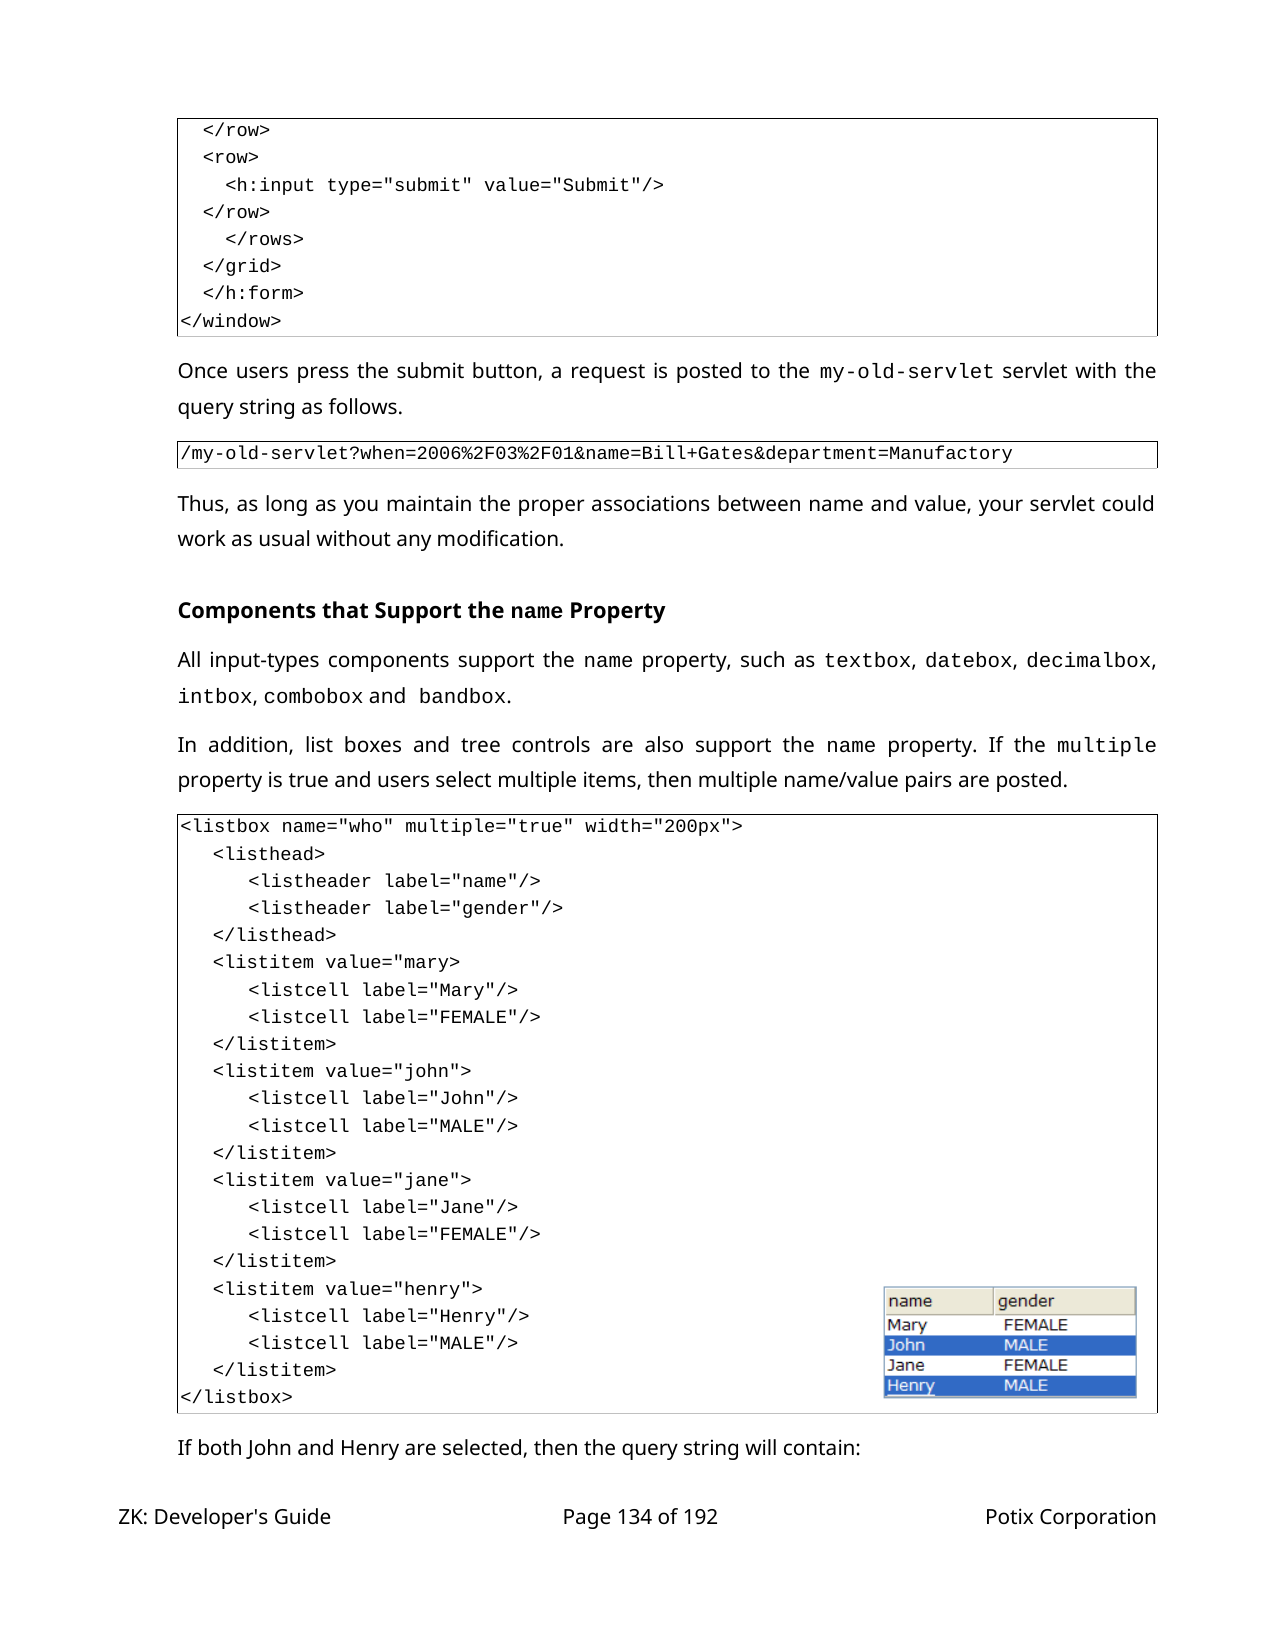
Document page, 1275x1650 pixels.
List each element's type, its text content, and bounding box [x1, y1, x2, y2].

text If both John and Henry are selected, then the query string will contain: [177, 1433, 1157, 1461]
text <listcell label="MALE"/> [178, 1113, 1157, 1138]
text </listitem> [178, 1249, 1157, 1274]
text </rows> [178, 227, 1157, 251]
subtitle Components that Support the name Property [177, 594, 1157, 625]
text <listcell label="Henry"/> [178, 1304, 880, 1328]
text <listitem value="john"> [178, 1059, 1157, 1083]
text <listcell label="Jane"/> [178, 1195, 1157, 1219]
picture [880, 1284, 1142, 1401]
text </row> [178, 119, 1157, 142]
text </listitem> [178, 1141, 1157, 1165]
text <listitem value="mary> [178, 950, 1157, 974]
text /my-old-servlet?when=2006%2F03%2F01&name=Bill+Gates&department=Manufactory [178, 442, 1157, 468]
text Once users press the submit button, a request is posted to the my-old-servlet servlet with the query string as follows. [177, 356, 1157, 420]
text [1142, 1358, 1157, 1382]
text </grid> [178, 254, 1157, 278]
text </listbox> [178, 1385, 1157, 1413]
text <listcell label="John"/> [178, 1086, 1157, 1111]
text </listitem> [178, 1358, 880, 1382]
text <row> [178, 145, 1157, 169]
text <listcell label="MALE"/> [178, 1331, 880, 1355]
text <listcell label="Mary"/> [178, 977, 1157, 1002]
text <listheader label="gender"/> [178, 896, 1157, 920]
text <listcell label="FEMALE"/> [178, 1222, 1157, 1246]
text </row> [178, 200, 1157, 224]
text All input-types components support the name property, such as textbox, datebox, decimalbox, intbox, combobox and bandbox. [177, 645, 1157, 709]
text <h:input type="submit" value="Submit"/> [178, 172, 1157, 197]
text </listitem> [178, 1032, 1157, 1056]
text <listbox name="who" multiple="true" width="200px"> [178, 815, 1157, 839]
text </listhead> [178, 923, 1157, 947]
text <listhead> [178, 842, 1157, 866]
text Thus, as long as you maintain the proper associations between name and value, your servlet could work as usual without any modification. [177, 489, 1157, 552]
text <listcell label="FEMALE"/> [178, 1005, 1157, 1029]
text <listitem value="henry"> [178, 1277, 1157, 1301]
text </window> [178, 308, 1157, 336]
text <listheader label="name"/> [178, 869, 1157, 893]
text </h:form> [178, 281, 1157, 306]
text In addition, list boxes and tree controls are also support the name property. If the multiple property is true and users select multiple items, then multiple name/value pairs are posted. [177, 730, 1157, 794]
text <listitem value="jane"> [178, 1168, 1157, 1192]
